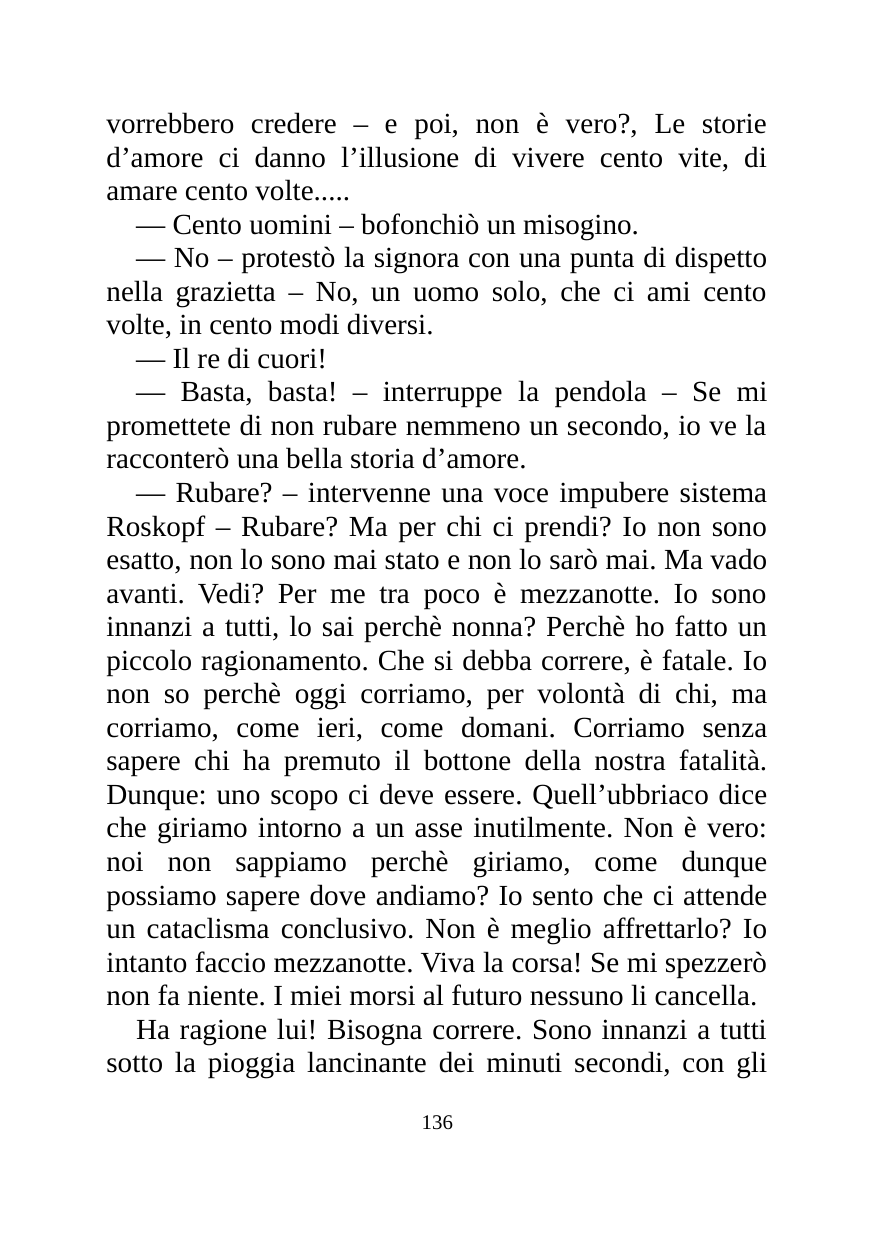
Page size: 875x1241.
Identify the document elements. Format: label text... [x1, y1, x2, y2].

text — Il re di cuori! [106, 341, 768, 374]
text vorrebbero credere – e poi, non è vero?, Le storie d’amore ci danno l’illusione di vivere cento vite, di amare cento volte..... [106, 106, 768, 207]
text Ha ragione lui! Bisogna correre. Sono innanzi a tutti sotto la pioggia lancinante dei minuti secondi, con gli [106, 1012, 768, 1079]
text — Basta, basta! – interruppe la pendola – Se mi promettete di non rubare nemmeno un secondo, io ve la racconterò una bella storia d’amore. [106, 374, 768, 475]
text — Cento uomini – bofonchiò un misogino. [106, 207, 768, 240]
text — No – protestò la signora con una punta di dispetto nella grazietta – No, un uomo solo, che ci ami cento volte, in cento modi diversi. [106, 240, 768, 341]
text — Rubare? – intervenne una voce impubere sistema Roskopf – Rubare? Ma per chi ci prendi? Io non sono esatto, non lo sono mai stato e non lo sarò mai. Ma vado avanti. Vedi? Per me tra poco è mezzanotte. Io sono innanzi a tutti, lo sai perchè nonna? Perchè ho fatto un piccolo ragionamento. Che si debba correre, è fatale. Io non so perchè oggi corriamo, per volontà di chi, ma corriamo, come ieri, come domani. Corriamo senza sapere chi ha premuto il bottone della nostra fatalità. Dunque: uno scopo ci deve essere. Quell’ubbriaco dice che giriamo intorno a un asse inutilmente. Non è vero: noi non sappiamo perchè giriamo, come dunque possiamo sapere dove andiamo? Io sento che ci attende un cataclisma conclusivo. Non è meglio affrettarlo? Io intanto faccio mezzanotte. Viva la corsa! Se mi spezzerò non fa niente. I miei morsi al futuro nessuno li cancella. [106, 475, 768, 1012]
